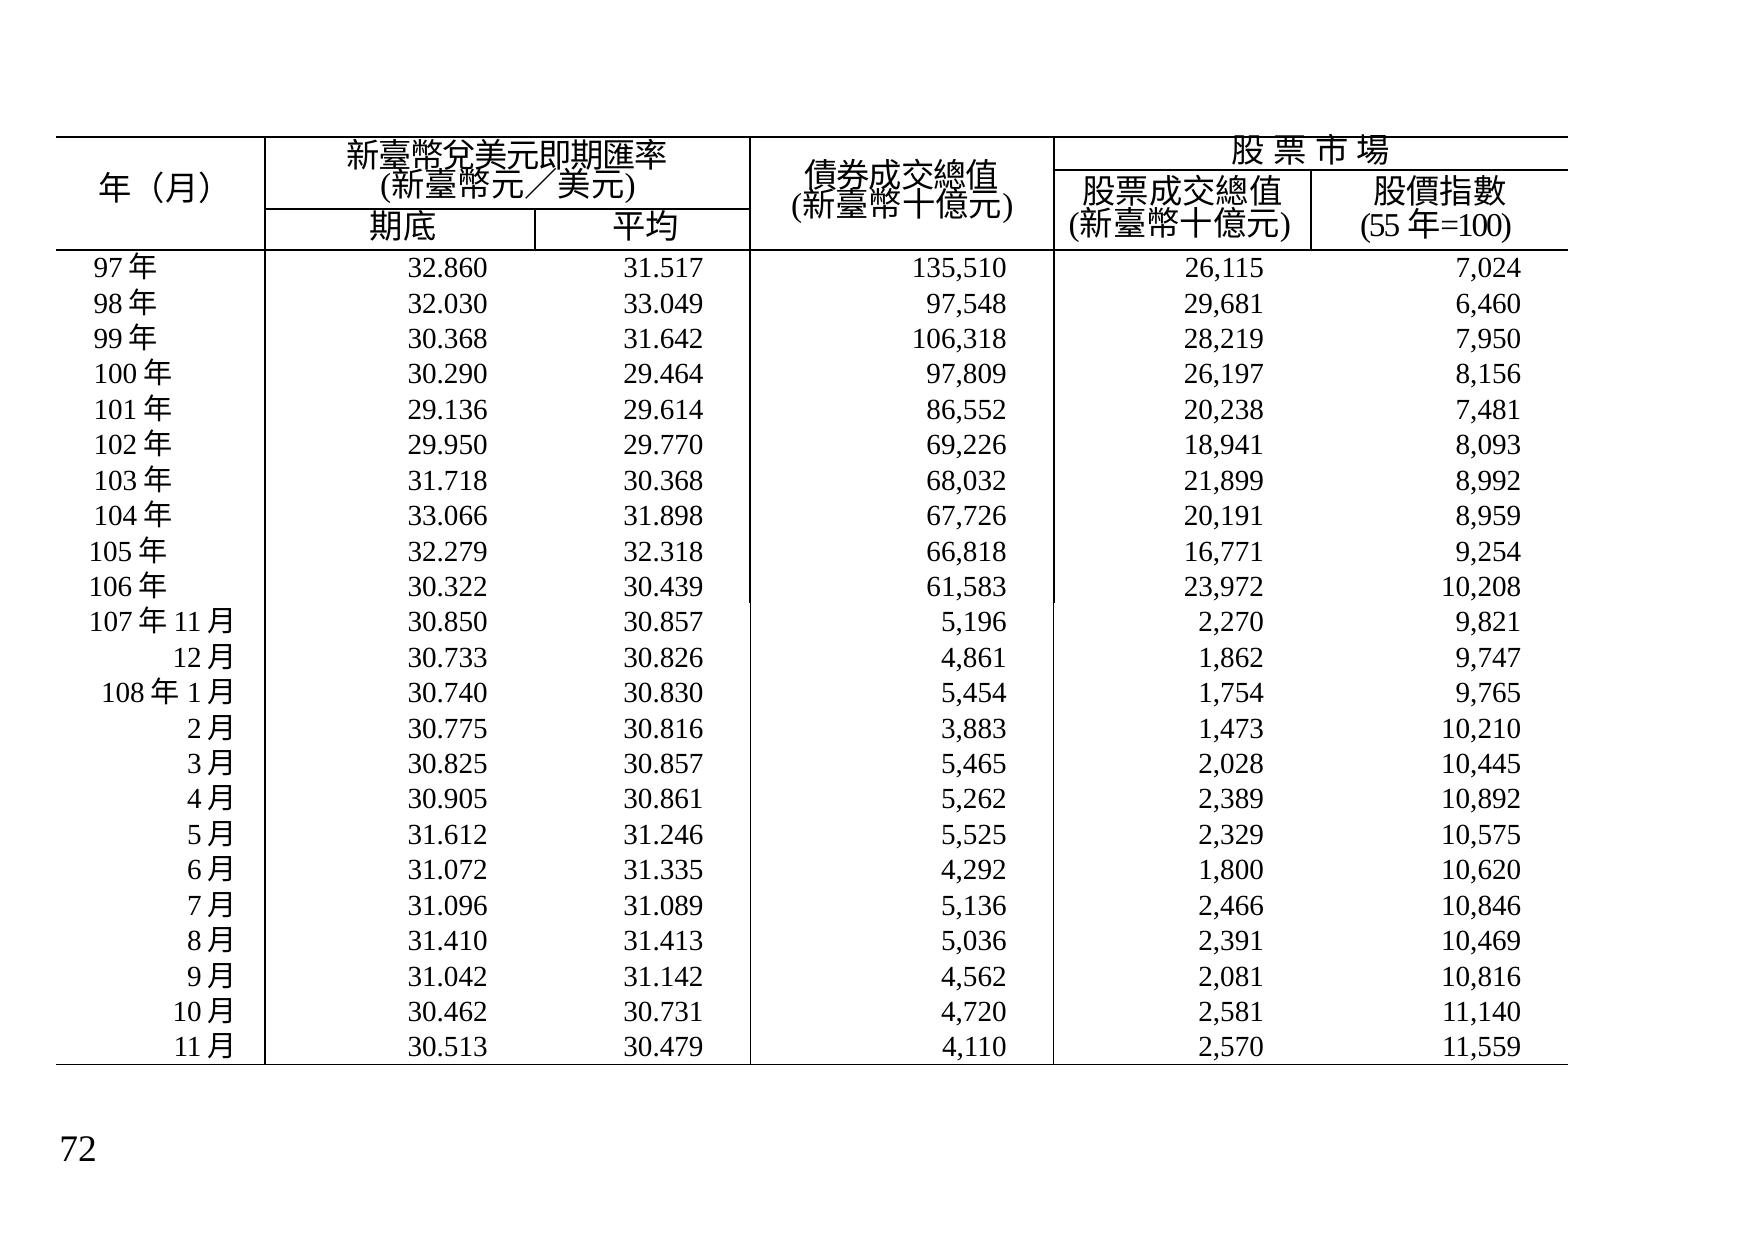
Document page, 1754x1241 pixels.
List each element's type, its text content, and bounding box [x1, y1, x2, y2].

table_cell 5,454 [751, 674, 1053, 709]
table_cell 8,992 [1311, 461, 1568, 497]
table_cell 5,262 [751, 780, 1053, 816]
table_cell 6月 [56, 851, 264, 886]
table_cell 10,445 [1311, 745, 1568, 780]
table_cell 29.464 [535, 355, 749, 391]
table_cell 4,562 [751, 957, 1053, 993]
table_cell 30.857 [535, 745, 750, 780]
table_cell 10,620 [1311, 851, 1568, 886]
table_cell 2,581 [1054, 993, 1311, 1028]
table_cell 26,115 [1055, 251, 1311, 284]
table_cell 30.816 [535, 709, 750, 745]
table_cell 30.322 [266, 568, 534, 603]
table_cell 29.136 [266, 391, 534, 426]
table_cell 32.318 [535, 532, 749, 568]
table_cell 30.290 [266, 355, 534, 391]
table_cell 86,552 [751, 391, 1053, 426]
table_cell 30.740 [266, 674, 534, 709]
table_cell 30.861 [535, 780, 750, 816]
table_cell 20,191 [1055, 497, 1311, 532]
table_cell 30.439 [535, 568, 749, 603]
table_cell 100年 [56, 355, 264, 391]
table_cell 69,226 [751, 426, 1053, 461]
table_cell 10,208 [1311, 568, 1568, 603]
table_cell 102年 [56, 426, 264, 461]
table_cell 104年 [56, 497, 264, 532]
table_cell 1,473 [1054, 709, 1311, 745]
table_cell 30.462 [266, 993, 534, 1028]
table_cell 2,570 [1054, 1028, 1311, 1063]
table_cell 2,389 [1054, 780, 1311, 816]
table_cell 6,460 [1311, 284, 1568, 320]
table_cell 30.826 [535, 639, 750, 674]
table_cell 30.513 [266, 1028, 534, 1063]
table_cell 2月 [56, 709, 264, 745]
table_cell 98年 [56, 284, 264, 320]
table_cell 8,156 [1311, 355, 1568, 391]
table_cell 7,024 [1311, 251, 1568, 284]
table_cell 期底 [266, 210, 534, 249]
table_cell 股票成交總值 (新臺幣十億元) [1055, 171, 1310, 249]
table_cell 105年 [56, 532, 264, 568]
table_header 年（月） [56, 138, 264, 249]
table_cell 32.860 [266, 251, 534, 284]
table_cell 9,821 [1311, 603, 1568, 638]
table_cell 30.905 [266, 780, 534, 816]
table_cell 9,254 [1311, 532, 1568, 568]
table_cell 7,481 [1311, 391, 1568, 426]
table_cell 10,210 [1311, 709, 1568, 745]
table_cell 31.089 [535, 886, 750, 922]
table_cell 4,720 [751, 993, 1053, 1028]
table_cell 29.770 [535, 426, 749, 461]
table_cell 1,862 [1054, 639, 1311, 674]
table_cell 10,469 [1311, 922, 1568, 957]
table_cell 101年 [56, 391, 264, 426]
table_cell 平均 [536, 210, 749, 249]
table_cell 108年 1月 [56, 674, 264, 709]
table_cell 12月 [56, 639, 264, 674]
table_cell 31.718 [266, 461, 534, 497]
table_cell 20,238 [1055, 391, 1311, 426]
table_cell 3,883 [751, 709, 1053, 745]
table_cell 1,800 [1054, 851, 1311, 886]
table_cell 31.335 [535, 851, 750, 886]
table_cell 61,583 [751, 568, 1053, 603]
table_cell 股價指數 (55年=100) [1312, 171, 1568, 249]
table_cell 66,818 [751, 532, 1053, 568]
table_cell 31.072 [266, 851, 534, 886]
table_cell 30.850 [266, 603, 534, 638]
table_cell 30.857 [535, 603, 750, 638]
table_cell 30.825 [266, 745, 534, 780]
table_cell 31.246 [535, 816, 750, 851]
table_cell 30.368 [266, 320, 534, 355]
table_cell 31.413 [535, 922, 750, 957]
table_cell 5,525 [751, 816, 1053, 851]
table_cell 30.368 [535, 461, 749, 497]
table_cell 23,972 [1055, 568, 1311, 603]
table_cell 28,219 [1055, 320, 1311, 355]
table_cell 31.517 [535, 251, 749, 284]
table_cell 3月 [56, 745, 264, 780]
table_cell 9,765 [1311, 674, 1568, 709]
table_cell 67,726 [751, 497, 1053, 532]
table_cell 30.731 [535, 993, 750, 1028]
table_cell 8月 [56, 922, 264, 957]
table_header 股 票 市 場 [1055, 138, 1568, 169]
table_cell 30.830 [535, 674, 750, 709]
table_cell 31.410 [266, 922, 534, 957]
table_cell 11月 [56, 1028, 264, 1063]
table_cell 29,681 [1055, 284, 1311, 320]
table_cell 30.733 [266, 639, 534, 674]
table_cell 2,466 [1054, 886, 1311, 922]
table_header 債券成交總值 (新臺幣十億元) [751, 138, 1053, 249]
table_cell 135,510 [751, 251, 1053, 284]
table_cell 1,754 [1054, 674, 1311, 709]
table_cell 5,465 [751, 745, 1053, 780]
table_cell 31.612 [266, 816, 534, 851]
table_cell 31.898 [535, 497, 749, 532]
table_cell 2,391 [1054, 922, 1311, 957]
table_cell 9,747 [1311, 639, 1568, 674]
table_cell 4月 [56, 780, 264, 816]
table_cell 103年 [56, 461, 264, 497]
table_cell 18,941 [1055, 426, 1311, 461]
table_cell 31.642 [535, 320, 749, 355]
table_cell 5,196 [751, 603, 1053, 638]
table_cell 31.042 [266, 957, 534, 993]
table_cell 9月 [56, 957, 264, 993]
table_cell 10,575 [1311, 816, 1568, 851]
table_cell 30.775 [266, 709, 534, 745]
table_cell 2,329 [1054, 816, 1311, 851]
table_cell 68,032 [751, 461, 1053, 497]
table_cell 32.030 [266, 284, 534, 320]
table_cell 31.142 [535, 957, 750, 993]
table_cell 29.614 [535, 391, 749, 426]
table_cell 97,548 [751, 284, 1053, 320]
table_cell 97年 [56, 251, 264, 284]
table_cell 16,771 [1055, 532, 1311, 568]
table_cell 33.066 [266, 497, 534, 532]
table_cell 10,846 [1311, 886, 1568, 922]
table_cell 11,140 [1311, 993, 1568, 1028]
table_cell 7,950 [1311, 320, 1568, 355]
table_cell 2,081 [1054, 957, 1311, 993]
table_cell 106,318 [751, 320, 1053, 355]
table_cell 7月 [56, 886, 264, 922]
table_cell 33.049 [535, 284, 749, 320]
table_cell 30.479 [535, 1028, 750, 1063]
table_cell 5,036 [751, 922, 1053, 957]
table_cell 5月 [56, 816, 264, 851]
table_cell 32.279 [266, 532, 534, 568]
table_cell 10,892 [1311, 780, 1568, 816]
table_cell 99年 [56, 320, 264, 355]
table_cell 8,959 [1311, 497, 1568, 532]
table_cell 10,816 [1311, 957, 1568, 993]
table_cell 5,136 [751, 886, 1053, 922]
table_cell 4,110 [751, 1028, 1053, 1063]
table_cell 11,559 [1311, 1028, 1568, 1063]
table_cell 8,093 [1311, 426, 1568, 461]
table_cell 106年 [56, 568, 264, 603]
table_cell 21,899 [1055, 461, 1311, 497]
table_header 新臺幣兌美元即期匯率 (新臺幣元／美元) [266, 138, 749, 208]
table_cell 97,809 [751, 355, 1053, 391]
table_cell 29.950 [266, 426, 534, 461]
table_cell 2,270 [1054, 603, 1311, 638]
table_cell 107年11月 [56, 603, 264, 638]
table_cell 10月 [56, 993, 264, 1028]
table_cell 4,292 [751, 851, 1053, 886]
table_cell 2,028 [1054, 745, 1311, 780]
table_cell 26,197 [1055, 355, 1311, 391]
table_cell 4,861 [751, 639, 1053, 674]
table_cell 31.096 [266, 886, 534, 922]
